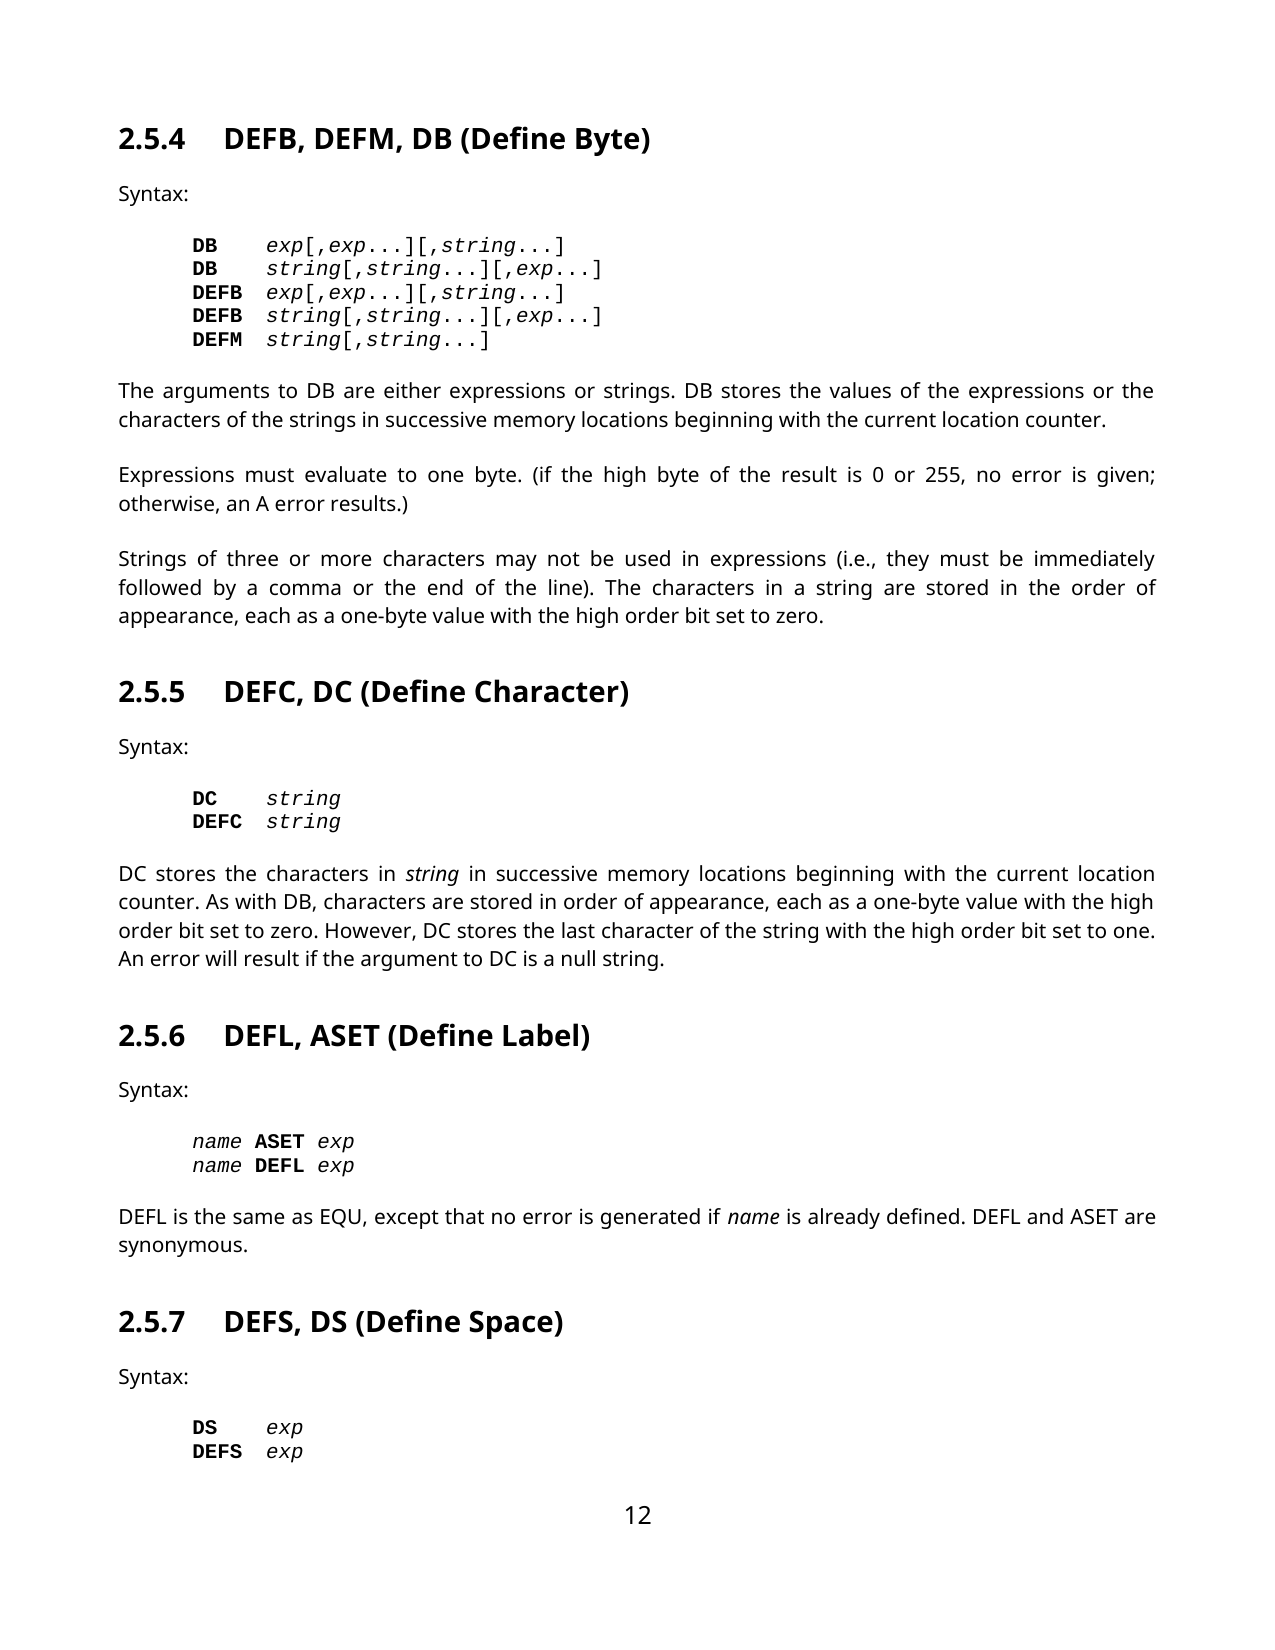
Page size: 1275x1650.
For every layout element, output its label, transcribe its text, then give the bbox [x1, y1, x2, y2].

text DC stores the characters in string in successive memory locations beginning with the current location counter. As with DB, characters are stored in order of appearance, each as a one-byte value with the high order bit set to zero. However, DC stores the last character of the string with the high order bit set to one. An error will result if the argument to DC is a null string. [118, 859, 1157, 973]
text DEFM string[,string...] [118, 329, 1157, 353]
text DB string[,string...][,exp...] [118, 258, 1157, 282]
text Strings of three or more characters may not be used in expressions (i.e., they must be immediately followed by a comma or the end of the line). The characters in a string are stored in the order of appearance, each as a one-byte value with the high order bit set to zero. [118, 544, 1157, 629]
text Syntax: [118, 179, 1157, 208]
subtitle DEFB, DEFM, DB (Define Byte) [118, 118, 1157, 158]
subtitle DEFS, DS (Define Space) [118, 1301, 1157, 1341]
text name ASET exp [118, 1131, 1157, 1155]
subtitle DEFC, DC (Define Character) [118, 671, 1157, 711]
text DEFS exp [118, 1441, 1157, 1464]
subtitle DEFL, ASET (Define Label) [118, 1014, 1157, 1054]
text Syntax: [118, 732, 1157, 761]
text DS exp [118, 1417, 1157, 1441]
text DEFB exp[,exp...][,string...] [118, 282, 1157, 306]
text The arguments to DB are either expressions or strings. DB stores the values of the expressions or the characters of the strings in successive memory locations beginning with the current location counter. [118, 376, 1157, 433]
text DB exp[,exp...][,string...] [118, 234, 1157, 258]
text Syntax: [118, 1076, 1157, 1104]
text DEFL is the same as EQU, except that no error is generated if name is already defined. DEFL and ASET are synonymous. [118, 1202, 1157, 1259]
text name DEFL exp [118, 1155, 1157, 1178]
text DEFB string[,string...][,exp...] [118, 306, 1157, 329]
text DEFC string [118, 812, 1157, 835]
text DC string [118, 788, 1157, 812]
text Expressions must evaluate to one byte. (if the high byte of the result is 0 or 255, no error is given; otherwise, an A error results.) [118, 460, 1157, 517]
text Syntax: [118, 1362, 1157, 1390]
